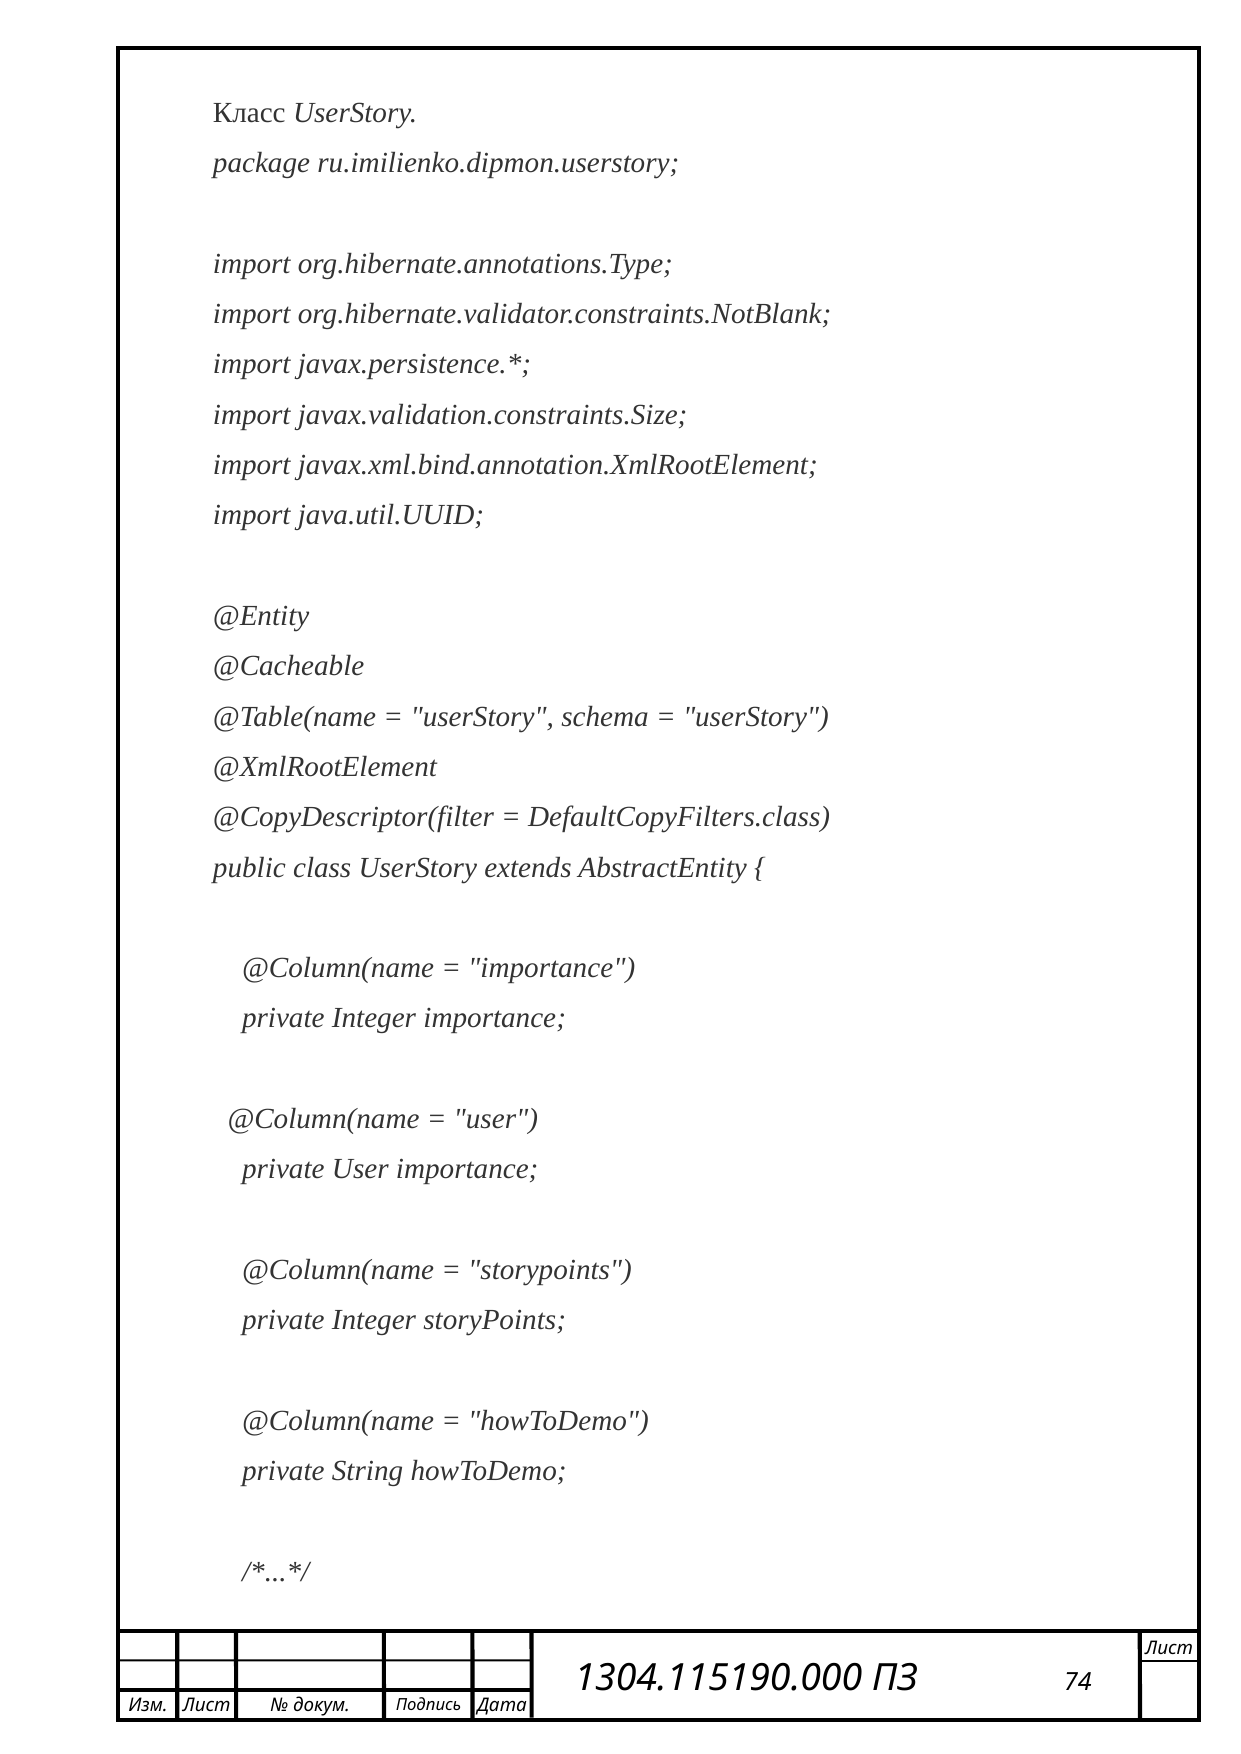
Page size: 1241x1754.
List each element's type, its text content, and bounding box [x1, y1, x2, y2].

text import javax.validation.constraints.Size; [136, 397, 1181, 430]
text @XmlRootElement [136, 749, 1181, 783]
text private User importance; [136, 1152, 1181, 1185]
text @Column(name = "importance") [136, 950, 1181, 984]
text /*...*/ [136, 1554, 1181, 1588]
text public class UserStory extends AbstractEntity { [136, 850, 1181, 883]
text private Integer importance; [136, 1001, 1181, 1034]
text package ru.imilienko.dipmon.userstory; [136, 145, 1181, 179]
text @Column(name = "howToDemo") [136, 1403, 1181, 1437]
text @Column(name = "storypoints") [136, 1252, 1181, 1286]
text import javax.xml.bind.annotation.XmlRootElement; [136, 447, 1181, 481]
text @Column(name = "user") [136, 1101, 1181, 1135]
text private String howToDemo; [136, 1453, 1181, 1487]
text import javax.persistence.*; [136, 347, 1181, 380]
text @Table(name = "userStory", schema = "userStory") [136, 699, 1181, 732]
text @CopyDescriptor(filter = DefaultCopyFilters.class) [136, 799, 1181, 833]
text import org.hibernate.annotations.Type; [136, 246, 1181, 279]
text import org.hibernate.validator.constraints.NotBlank; [136, 296, 1181, 330]
text Класс UserStory. [136, 95, 1181, 128]
text private Integer storyPoints; [136, 1302, 1181, 1336]
text @Entity [136, 598, 1181, 632]
text import java.util.UUID; [136, 497, 1181, 531]
text @Cacheable [136, 648, 1181, 682]
